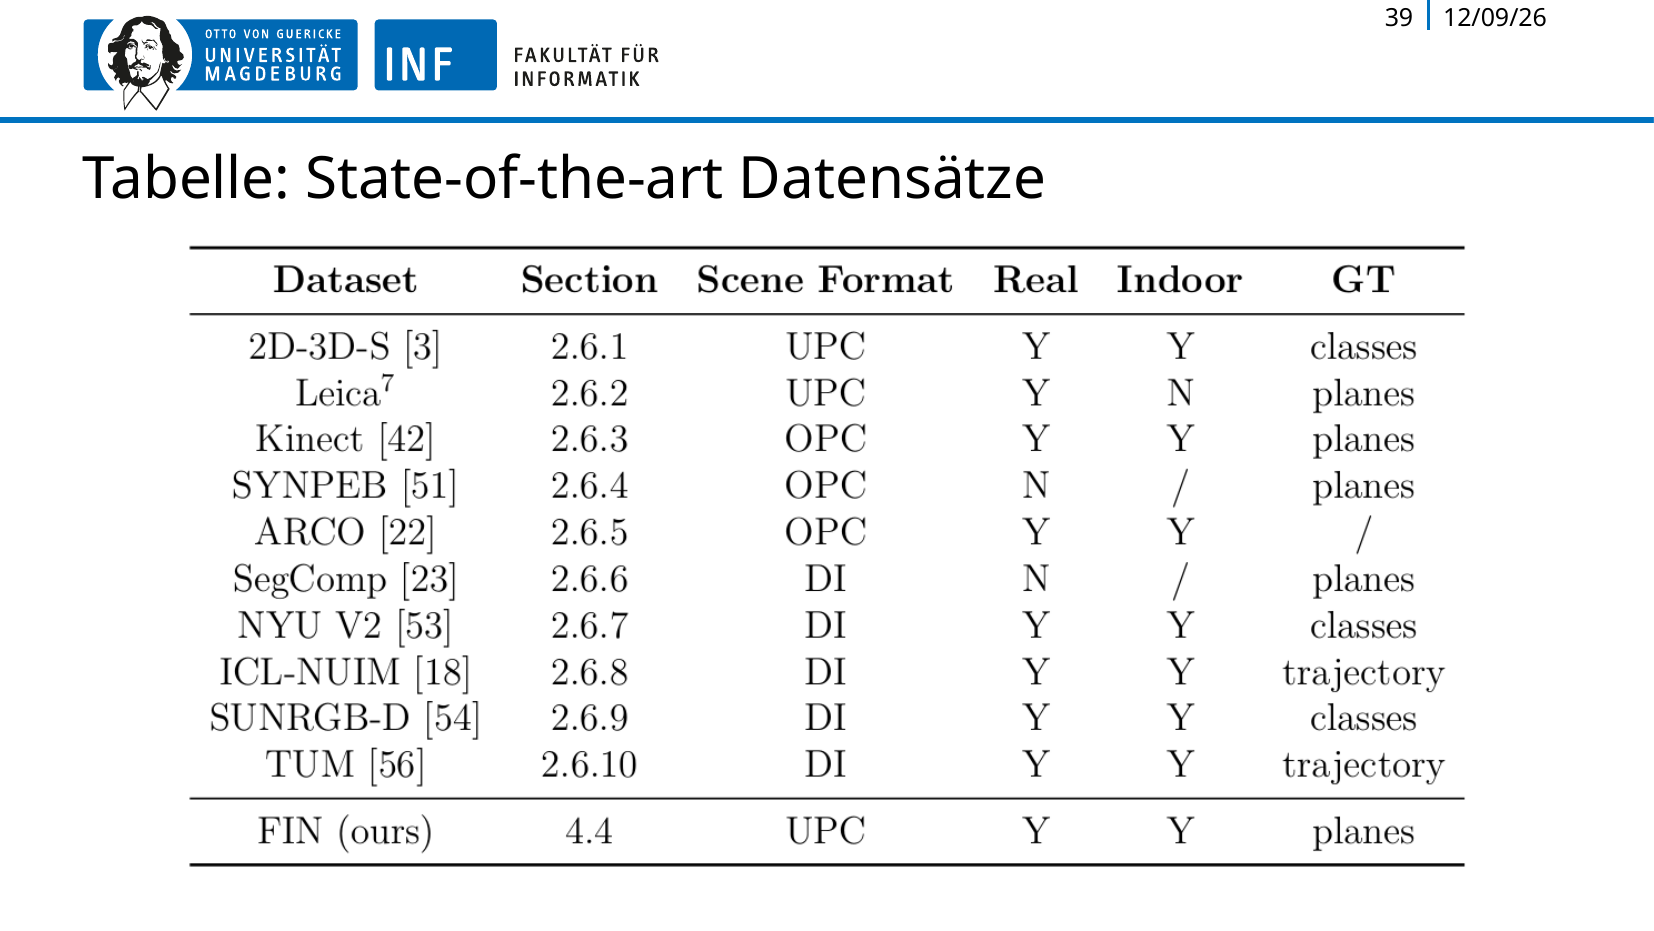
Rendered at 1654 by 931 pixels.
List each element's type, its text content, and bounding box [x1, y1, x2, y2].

picture [185, 241, 1469, 871]
title Tabelle: State-of-the-art Datensätze [82, 135, 1571, 218]
